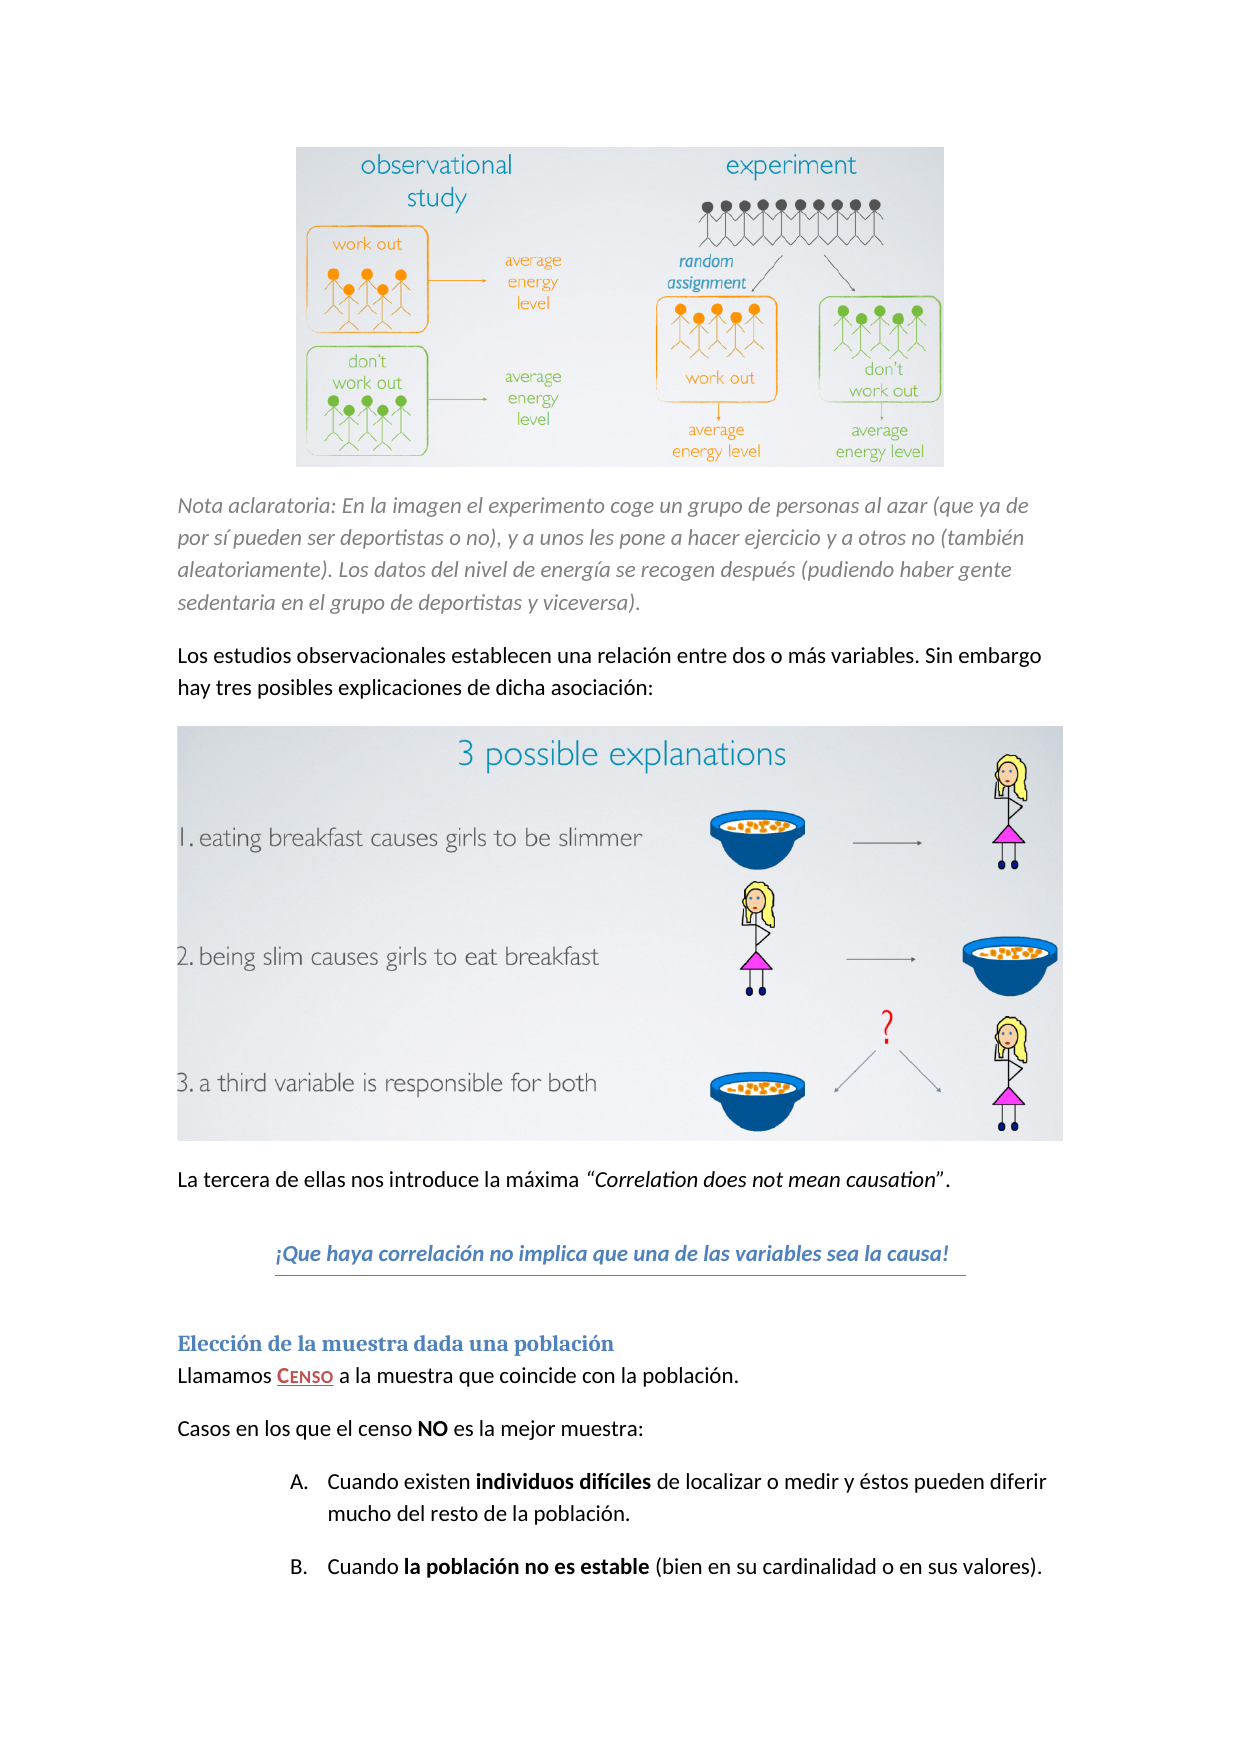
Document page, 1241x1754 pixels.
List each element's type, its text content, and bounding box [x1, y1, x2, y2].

subtitle Elección de la muestra dada una población [177, 1331, 1063, 1357]
text Nota aclaratoria: En la imagen el experimento coge un grupo de personas al azar (que ya de por sí pueden ser deportistas o no), y a unos les pone a hacer ejercicio y a otros no (también aleatoriamente). Los datos del nivel de energía se recogen después (pudiendo haber gente sedentaria en el grupo de deportistas y viceversa). [177, 491, 1063, 616]
text Los estudios observacionales establecen una relación entre dos o más variables. Sin embargo hay tres posibles explicaciones de dicha asociación: [177, 641, 1063, 701]
text Casos en los que el censo NO es la mejor muestra: [177, 1414, 1063, 1442]
text Llamamos Censo a la muestra que coincide con la población. [177, 1361, 1063, 1389]
list Cuando la población no es estable (bien en su cardinalidad o en sus valores). [290, 1552, 1063, 1580]
list Cuando existen individuos difíciles de localizar o medir y éstos pueden diferir mucho del resto de la población. [290, 1467, 1063, 1527]
text ¡Que haya correlación no implica que una de las variables sea la causa! [275, 1239, 966, 1275]
text La tercera de ellas nos introduce la máxima “Correlation does not mean causation”. [177, 1165, 1063, 1193]
